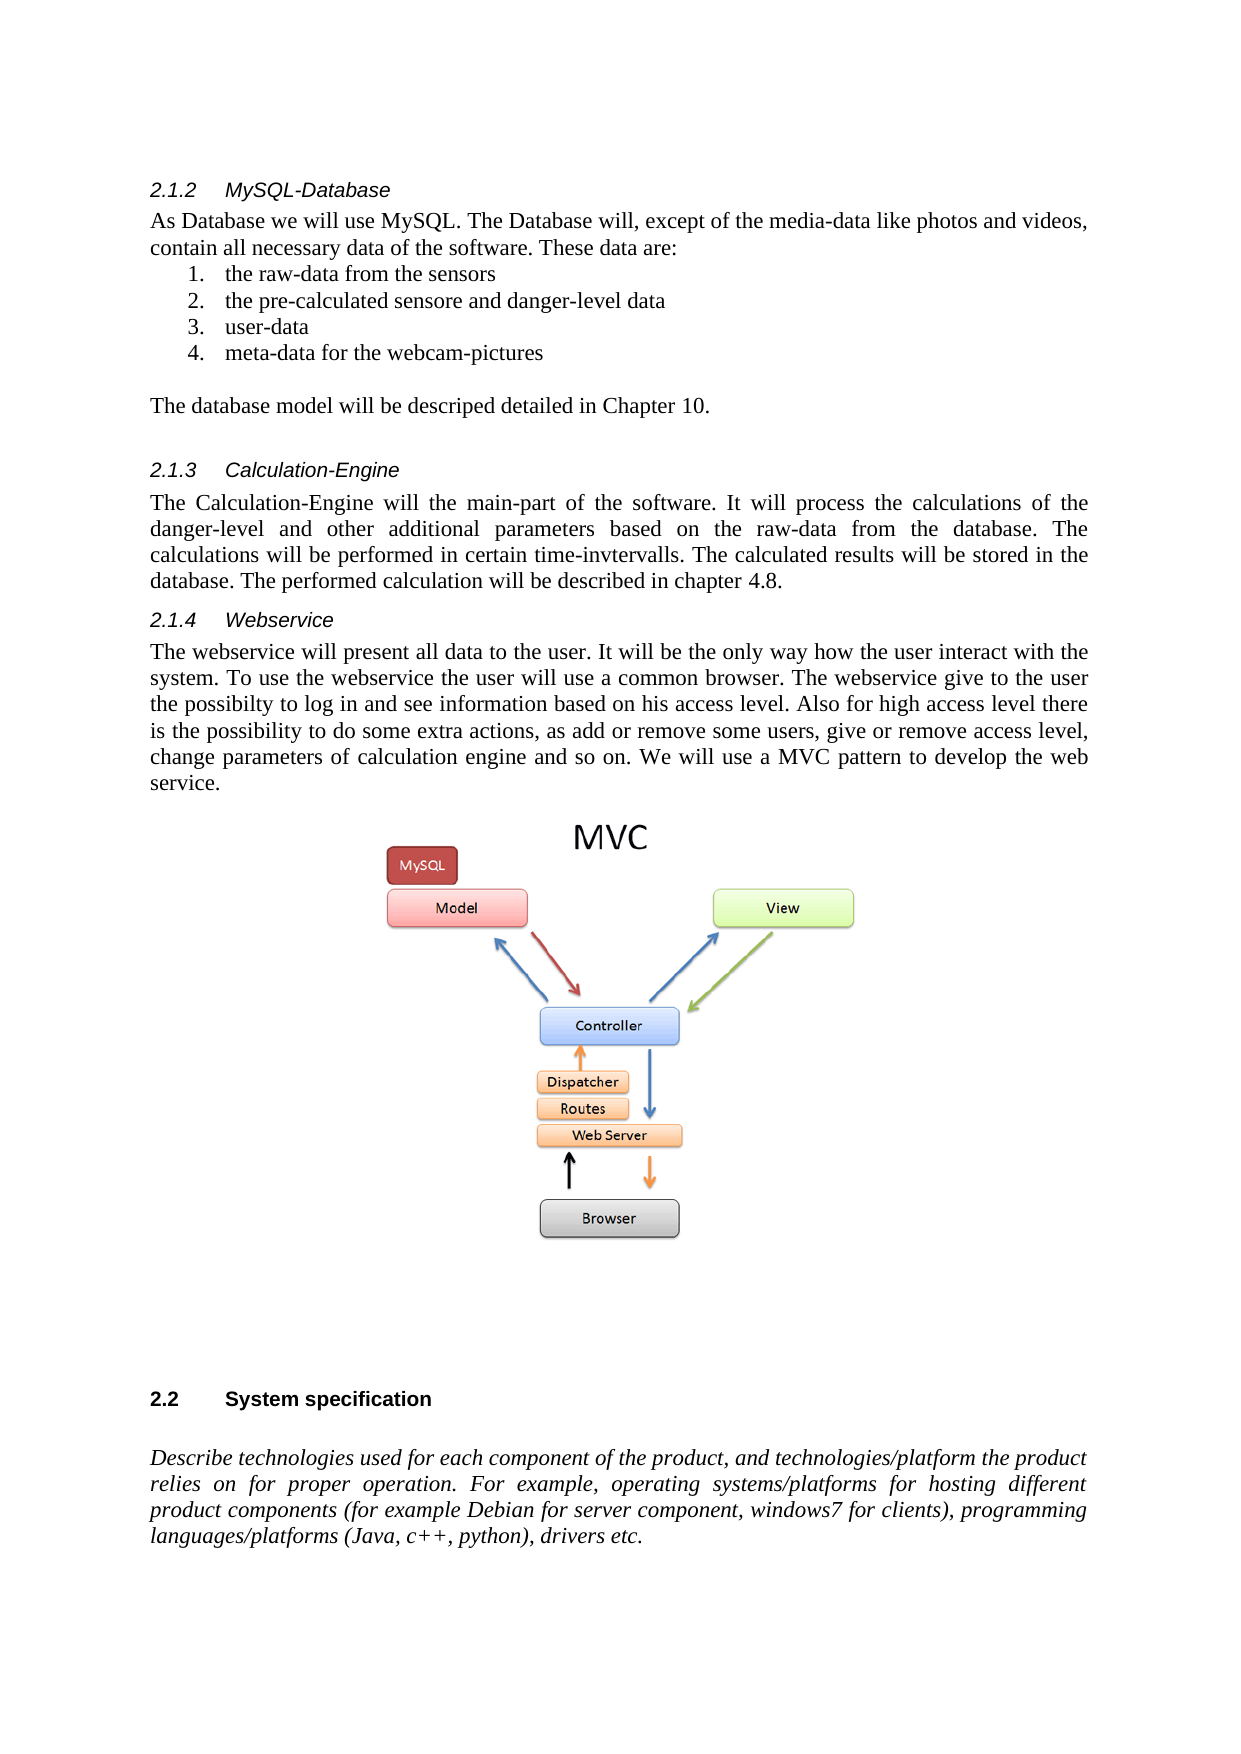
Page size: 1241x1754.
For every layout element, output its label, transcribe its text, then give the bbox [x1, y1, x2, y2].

text As Database we will use MySQL. The Database will, except of the media-data like photos and videos, contain all necessary data of the software. These data are: [150, 208, 1090, 260]
text Describe technologies used for each component of the product, and technologies/platform the product relies on for proper operation. For example, operating systems/platforms for hosting different product components (for example Debian for server component, windows7 for clients), programming languages/platforms (Java, c++, python), drivers etc. [150, 1443, 1090, 1549]
subtitle Webservice [150, 606, 1090, 631]
subtitle System specification [150, 1386, 1090, 1411]
subtitle MySQL-Database [150, 176, 1090, 201]
list the raw-data from the sensors [187, 260, 1090, 287]
picture [383, 795, 857, 1242]
text The webservice will present all data to the user. It will be the only way how the user interact with the system. To use the webservice the user will use a common browser. The webservice give to the user the possibilty to log in and see information based on his access level. Also for high access level there is the possibility to do some extra actions, as add or remove some users, give or remove access level, change parameters of calculation engine and so on. We will use a MVC pattern to develop the web service. [150, 638, 1090, 796]
list the pre-calculated sensore and danger-level data [187, 287, 1090, 313]
text The database model will be descriped detailed in Chapter 10. [150, 392, 1090, 418]
list user-data [187, 313, 1090, 339]
text The Calculation-Engine will the main-part of the software. It will process the calculations of the danger-level and other additional parameters based on the raw-data from the database. The calculations will be performed in certain time-invtervalls. The calculated results will be stored in the database. The performed calculation will be described in chapter 4.8. [150, 488, 1090, 594]
subtitle Calculation-Engine [150, 457, 1090, 482]
list meta-data for the webcam-pictures [187, 339, 1090, 366]
